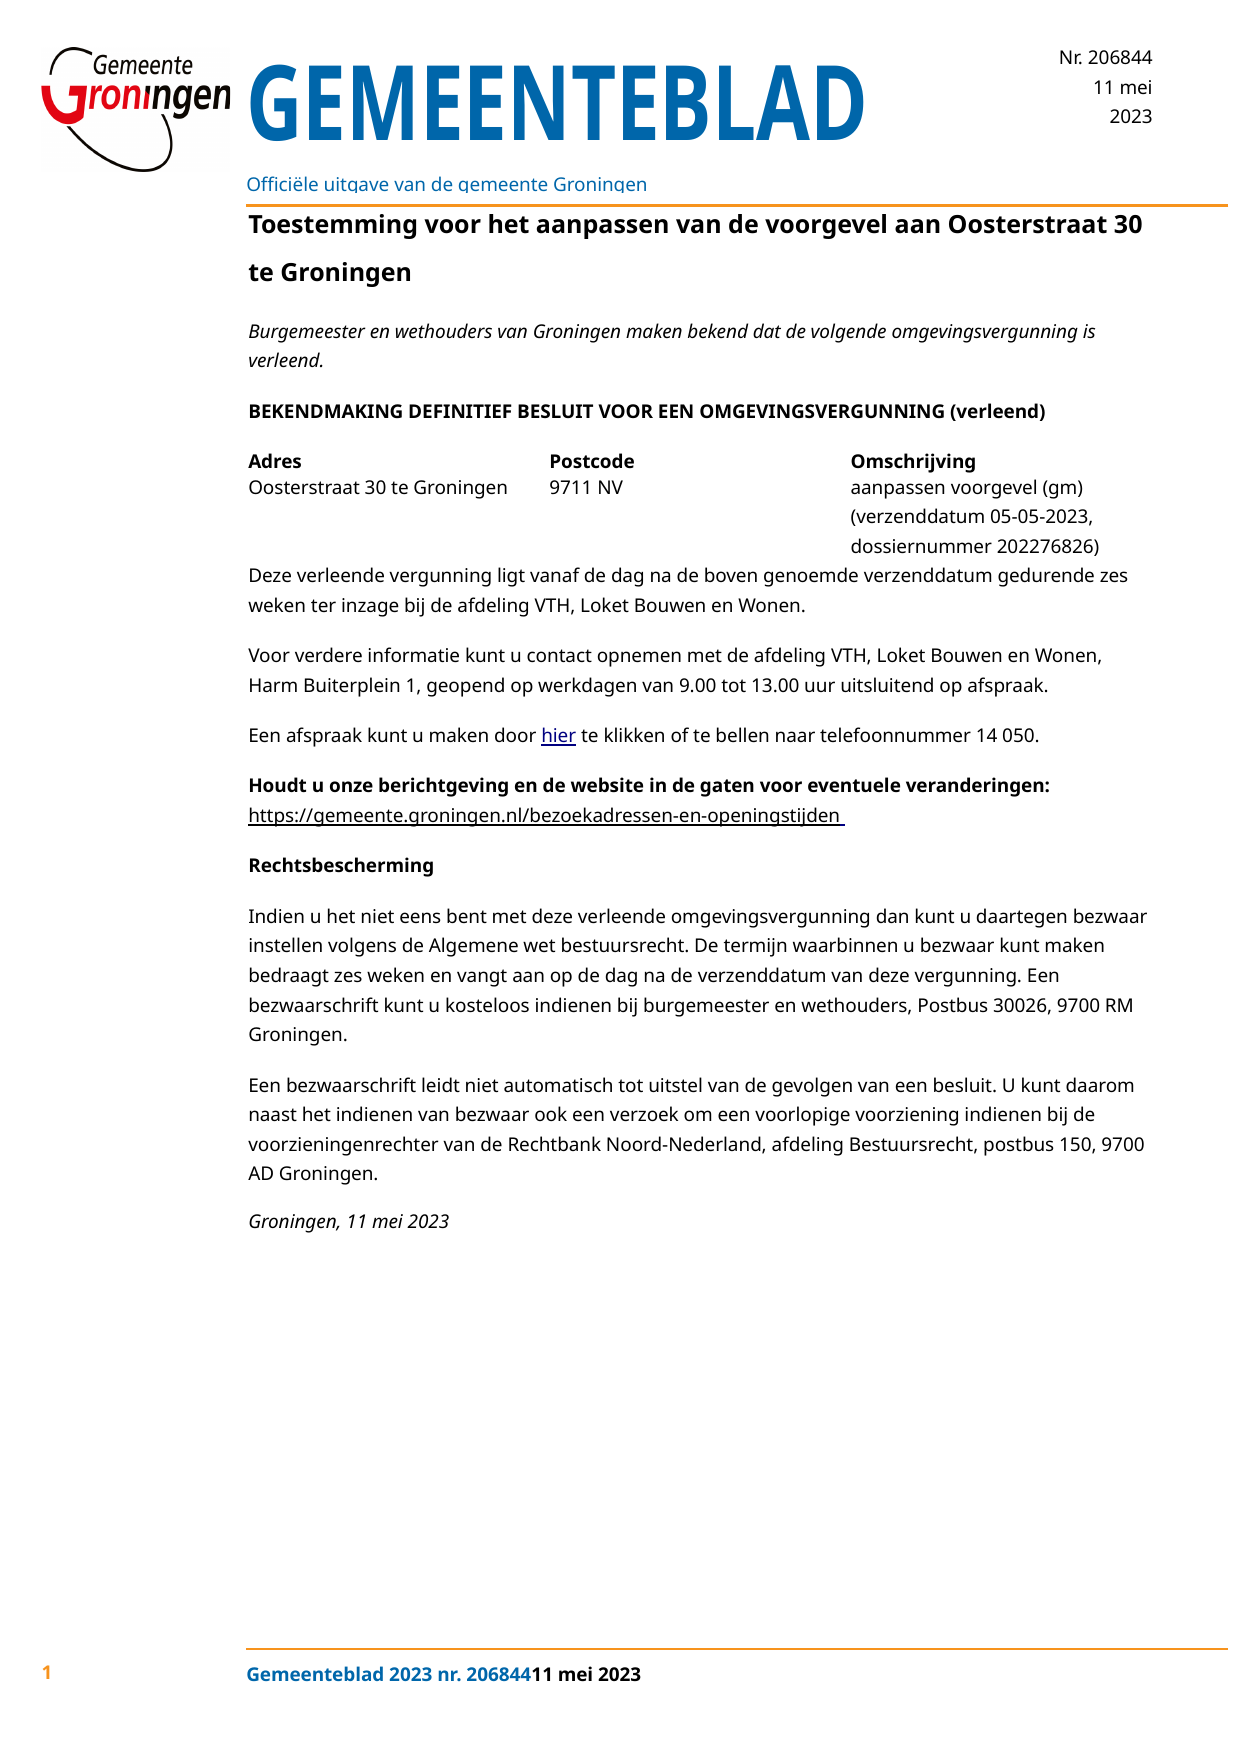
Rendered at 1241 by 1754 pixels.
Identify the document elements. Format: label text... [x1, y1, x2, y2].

text Voor verdere informatie kunt u contact opnemen met de afdeling VTH, Loket Bouwen en Wonen, Harm Buiterplein 1, geopend op werkdagen van 9.00 tot 13.00 uur uitsluitend op afspraak. [248, 642, 1152, 698]
text Indien u het niet eens bent met deze verleende omgevingsvergunning dan kunt u daartegen bezwaar instellen volgens de Algemene wet bestuursrecht. De termijn waarbinnen u bezwaar kunt maken bedraagt zes weken en vangt aan op de dag na de verzenddatum van deze vergunning. Een bezwaarschrift kunt u kosteloos indienen bij burgemeester en wethouders, Postbus 30026, 9700 RM Groningen. [248, 903, 1152, 1047]
text Toestemming voor het aanpassen van de voorgevel aan Oosterstraat 30 te Groningen [248, 207, 1152, 288]
text Een afspraak kunt u maken door hier te klikken of te bellen naar telefoonnummer 14 050. [248, 722, 1152, 748]
table_cell Oosterstraat 30 te Groningen [248, 474, 549, 559]
text Burgemeester en wethouders van Groningen maken bekend dat de volgende omgevingsvergunning is verleend. [248, 318, 1152, 373]
text BEKENDMAKING DEFINITIEF BESLUIT VOOR EEN OMGEVINGSVERGUNNING (verleend) [248, 398, 1152, 424]
text Rechtsbescherming [248, 853, 1152, 878]
table_header Postcode [549, 449, 850, 474]
picture [41, 47, 231, 172]
text Deze verleende vergunning ligt vanaf de dag na de boven genoemde verzenddatum gedurende zes weken ter inzage bij de afdeling VTH, Loket Bouwen en Wonen. [248, 562, 1152, 618]
text Groningen, 11 mei 2023 [248, 1208, 1152, 1234]
table_header Adres [248, 449, 549, 474]
table_header Omschrijving [850, 449, 1152, 474]
table_cell aanpassen voorgevel (gm) (verzenddatum 05-05-2023, dossiernummer 202276826) [850, 474, 1152, 559]
table_cell 9711 NV [549, 474, 850, 559]
text Houdt u onze berichtgeving en de website in de gaten voor eventuele veranderingen: https://gemeente.groningen.nl/bezoekadressen-en-openingstijden [248, 773, 1152, 828]
text Een bezwaarschrift leidt niet automatisch tot uitstel van de gevolgen van een besluit. U kunt daarom naast het indienen van bezwaar ook een verzoek om een voorlopige voorziening indienen bij de voorzieningenrechter van de Rechtbank Noord-Nederland, afdeling Bestuursrecht, postbus 150, 9700 AD Groningen. [248, 1072, 1152, 1186]
